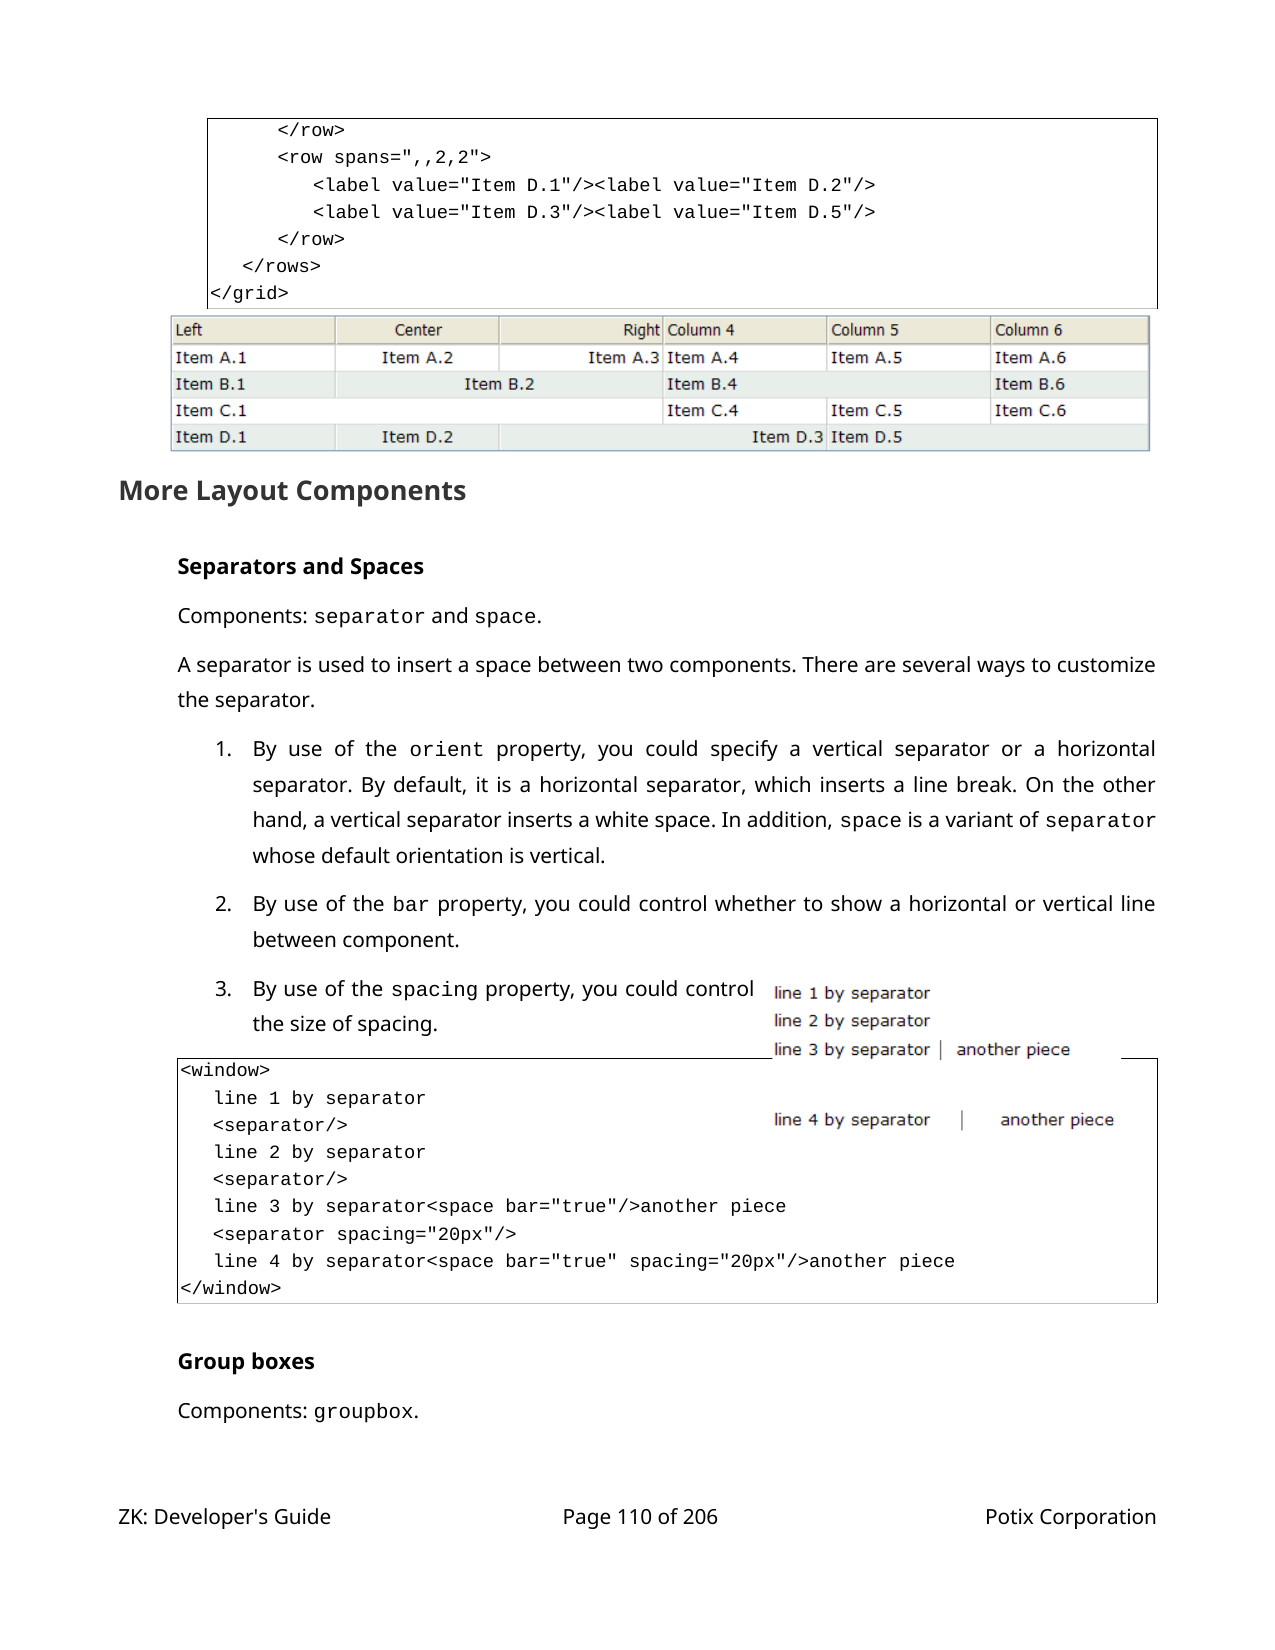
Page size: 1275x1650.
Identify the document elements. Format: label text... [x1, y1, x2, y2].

text </row> [208, 227, 1157, 251]
picture [167, 313, 1154, 454]
text </window> [178, 1276, 1157, 1303]
text line 1 by separator [178, 1086, 772, 1110]
text Components: separator and space. [177, 601, 1157, 630]
subtitle Group boxes [177, 1346, 1157, 1376]
text line 2 by separator [178, 1140, 1157, 1164]
text <separator spacing="20px"/> [178, 1221, 1157, 1246]
text line 3 by separator<space bar="true"/>another piece [178, 1194, 1157, 1218]
subtitle More Layout Components [118, 379, 1157, 508]
text Components: groupbox. [177, 1396, 1157, 1425]
subtitle Separators and Spaces [177, 551, 1157, 581]
picture [772, 980, 1122, 1133]
text [1122, 1086, 1157, 1110]
text <label value="Item D.3"/><label value="Item D.5"/> [208, 200, 1157, 224]
text </rows> [208, 254, 1157, 278]
text <separator/> [178, 1167, 1157, 1191]
text A separator is used to insert a space between two components. There are several ways to customize the separator. [177, 650, 1157, 714]
text line 4 by separator<space bar="true" spacing="20px"/>another piece [178, 1249, 1157, 1273]
text <label value="Item D.1"/><label value="Item D.2"/> [208, 172, 1157, 197]
list By use of the bar property, you could control whether to show a horizontal or vertical line between component. [215, 889, 1157, 953]
text <row spans=",,2,2"> [208, 145, 1157, 169]
list By use of the orient property, you could specify a vertical separator or a horizontal separator. By default, it is a horizontal separator, which inserts a line break. On the other hand, a vertical separator inserts a white space. In addition, space is a variant of separator whose default orientation is vertical. [215, 734, 1157, 869]
list By use of the spacing property, you could control the size of spacing. [215, 974, 1157, 1038]
text <window> [178, 1059, 772, 1083]
text </grid> [208, 281, 1157, 308]
text </row> [208, 119, 1157, 142]
text [1122, 1059, 1157, 1083]
text <separator/> [178, 1113, 1157, 1137]
